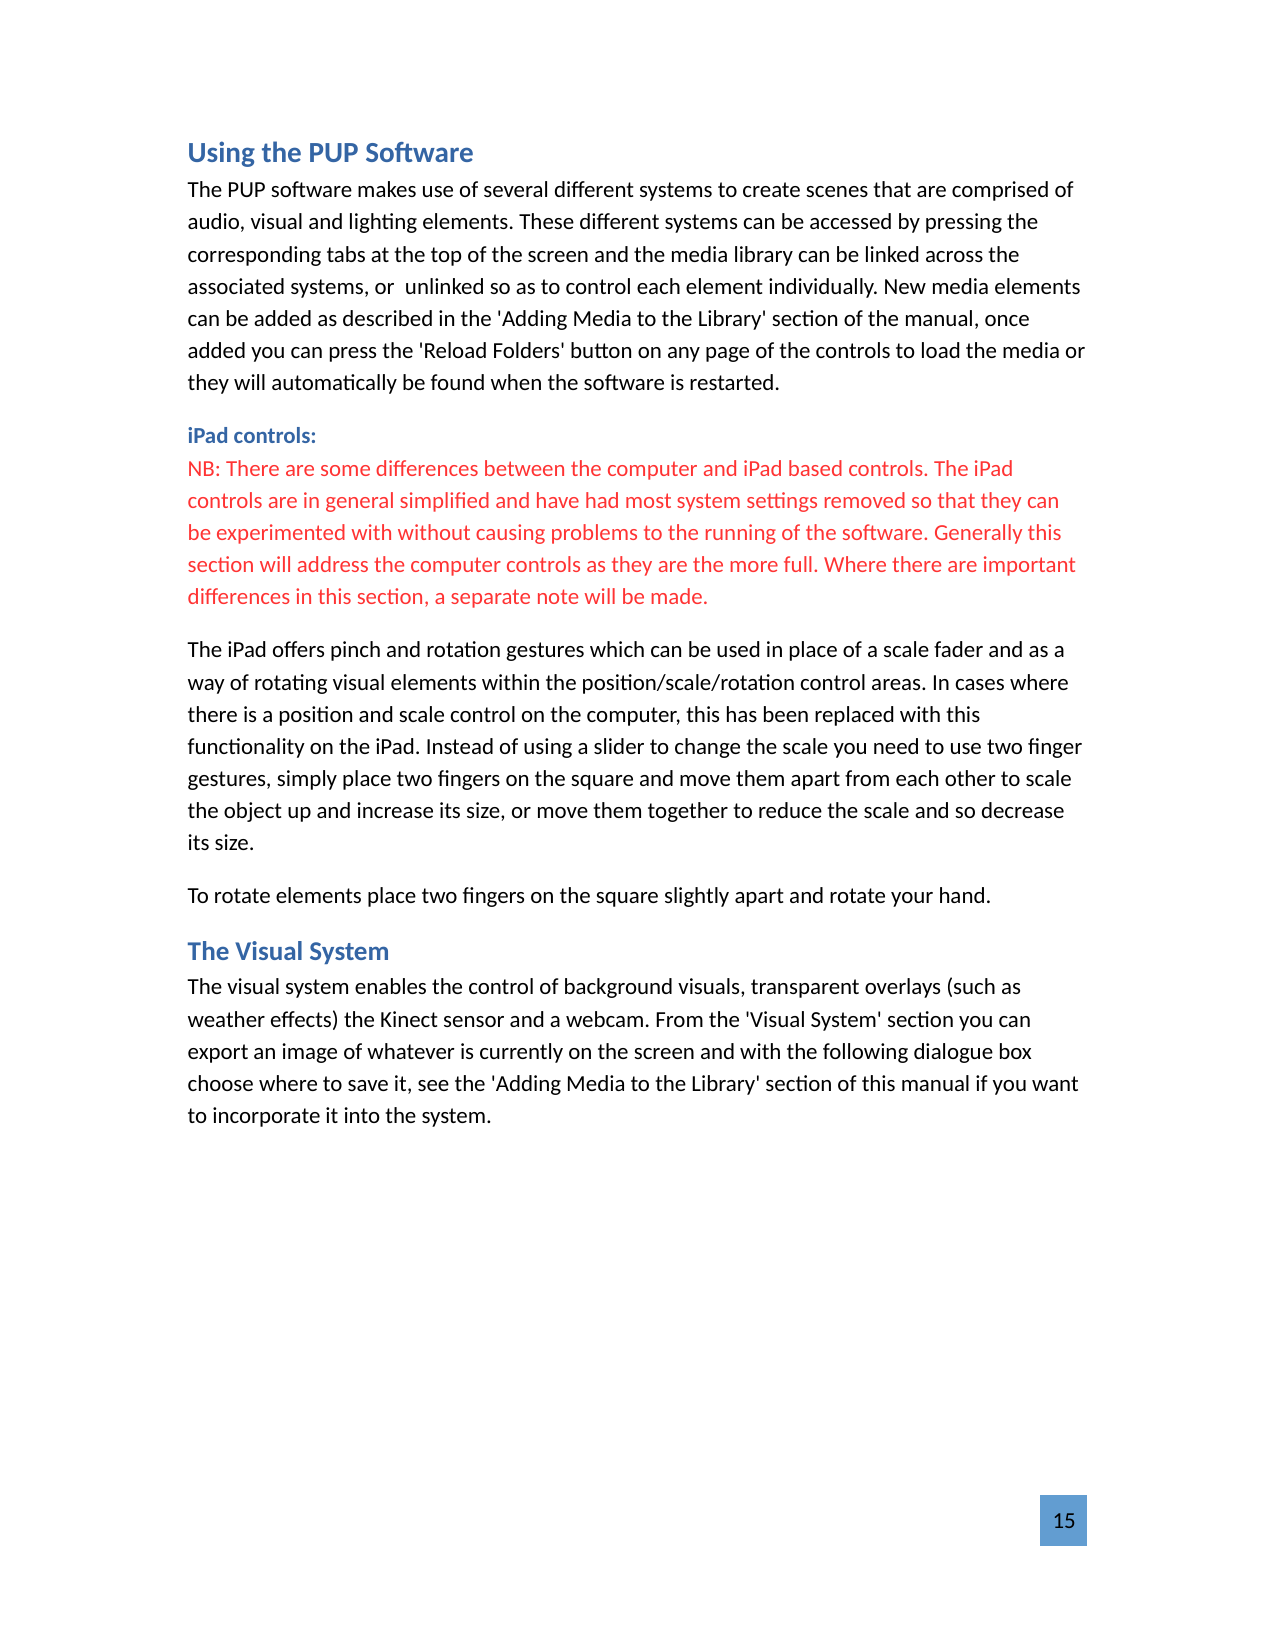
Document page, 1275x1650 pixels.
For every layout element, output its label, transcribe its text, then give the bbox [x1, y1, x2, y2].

subtitle Using the PUP Software [187, 134, 1087, 170]
subtitle The Visual System [187, 934, 1087, 968]
subtitle iPad controls: [187, 421, 1087, 449]
text The PUP software makes use of several different systems to create scenes that are comprised of audio, visual and lighting elements. These different systems can be accessed by pressing the corresponding tabs at the top of the screen and the media library can be linked across the associated systems, or unlinked so as to control each element individually. New media elements can be added as described in the 'Adding Media to the Library' section of the manual, once added you can press the 'Reload Folders' button on any page of the controls to load the media or they will automatically be found when the software is restarted. [187, 175, 1087, 396]
text NB: There are some differences between the computer and iPad based controls. The iPad controls are in general simplified and have had most system settings removed so that they can be experimented with without causing problems to the running of the software. Generally this section will address the computer controls as they are the more full. Where there are important differences in this section, a separate note will be made. [187, 454, 1087, 610]
text The visual system enables the control of background visuals, transparent overlays (such as weather effects) the Kinect sensor and a webcam. From the 'Visual System' section you can export an image of whatever is currently on the screen and with the following dialogue box choose where to save it, see the 'Adding Media to the Library' section of this manual if you want to incorporate it into the system. [187, 972, 1087, 1129]
text The iPad offers pinch and rotation gestures which can be used in place of a scale fader and as a way of rotating visual elements within the position/scale/rotation control areas. In cases where there is a position and scale control on the computer, this has been replaced with this functionality on the iPad. Instead of using a slider to change the scale you need to use two finger gestures, simply place two fingers on the square and move them apart from each other to scale the object up and increase its size, or move them together to reduce the scale and so decrease its size. [187, 635, 1087, 857]
text To rotate elements place two fingers on the square slightly apart and rotate your hand. [187, 882, 1087, 909]
